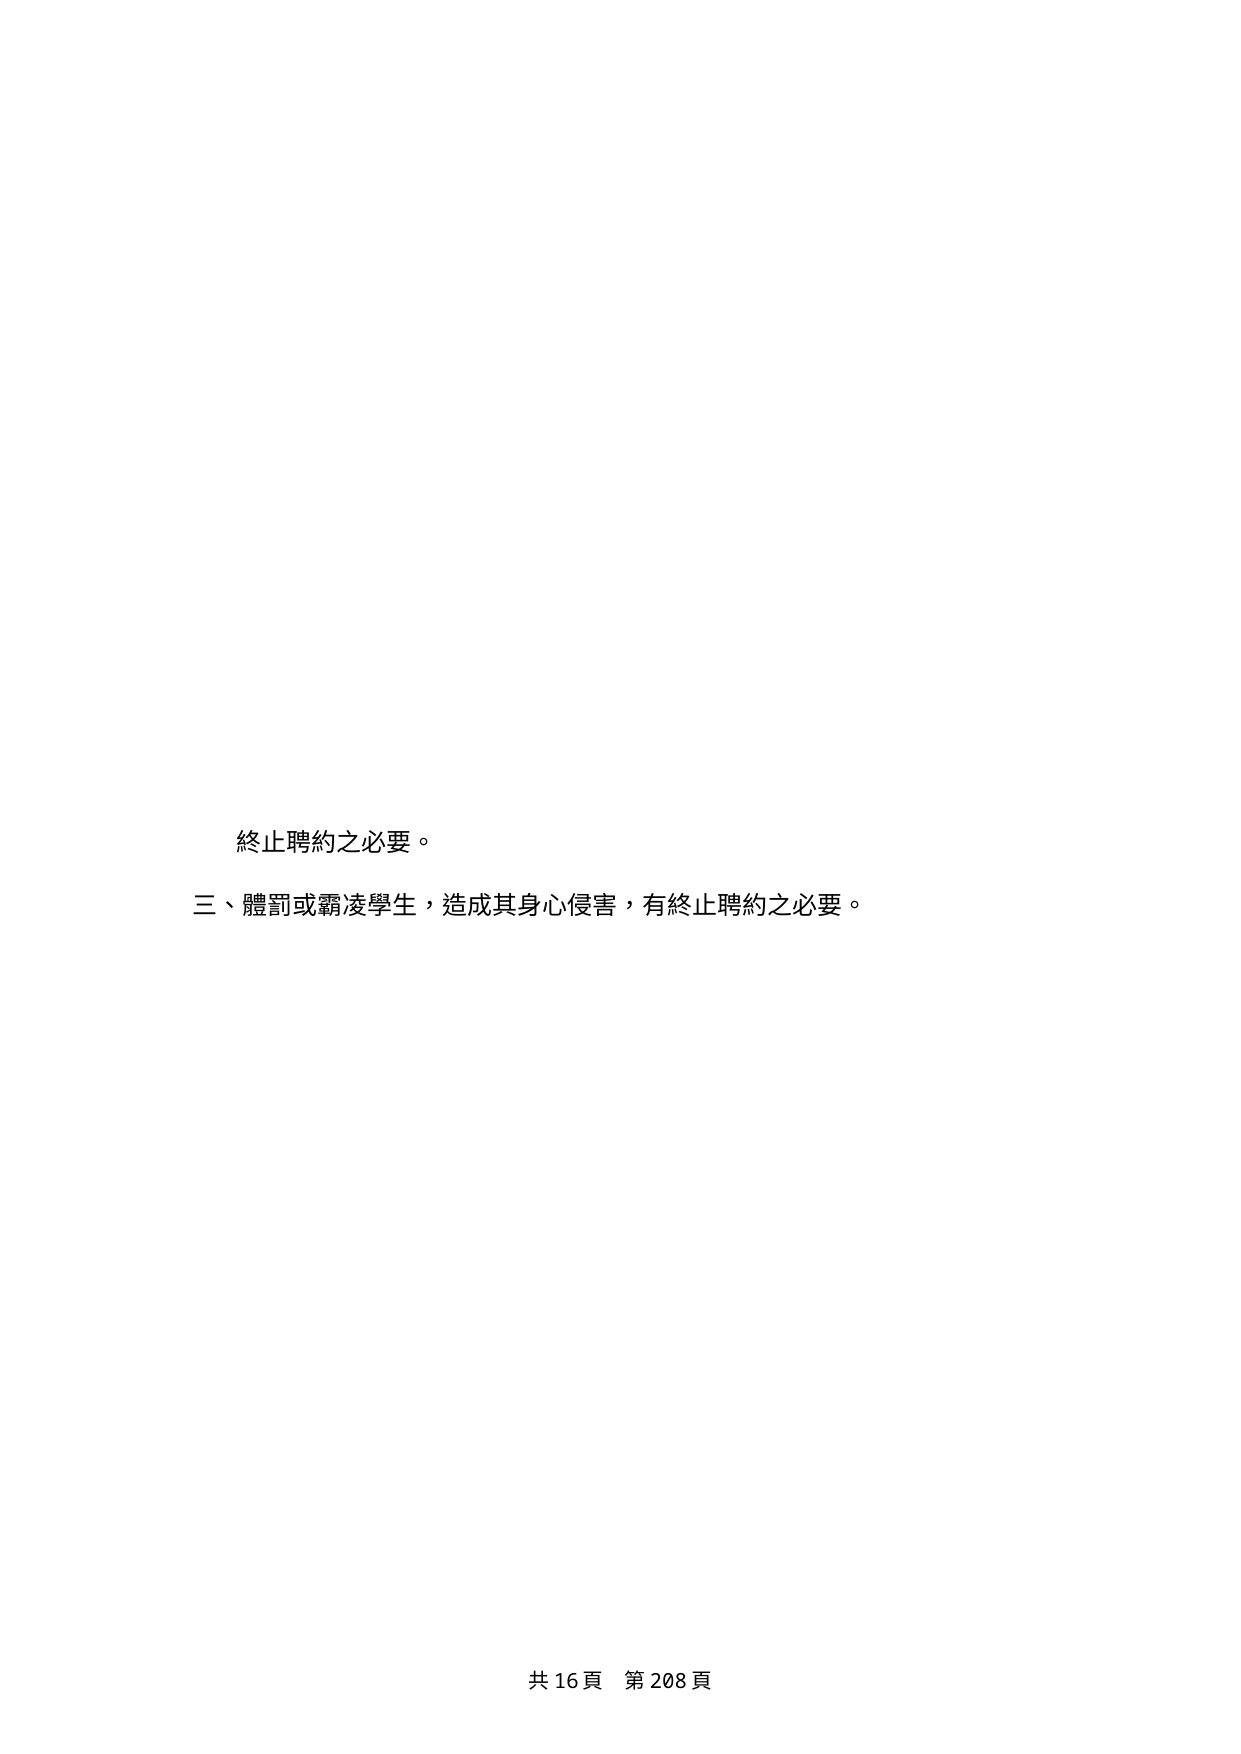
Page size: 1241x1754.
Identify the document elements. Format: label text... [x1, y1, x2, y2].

text 三、體罰或霸凌學生，造成其身心侵害，有終止聘約之必要。 [192, 862, 1122, 924]
text 終止聘約之必要。 [192, 799, 1122, 862]
